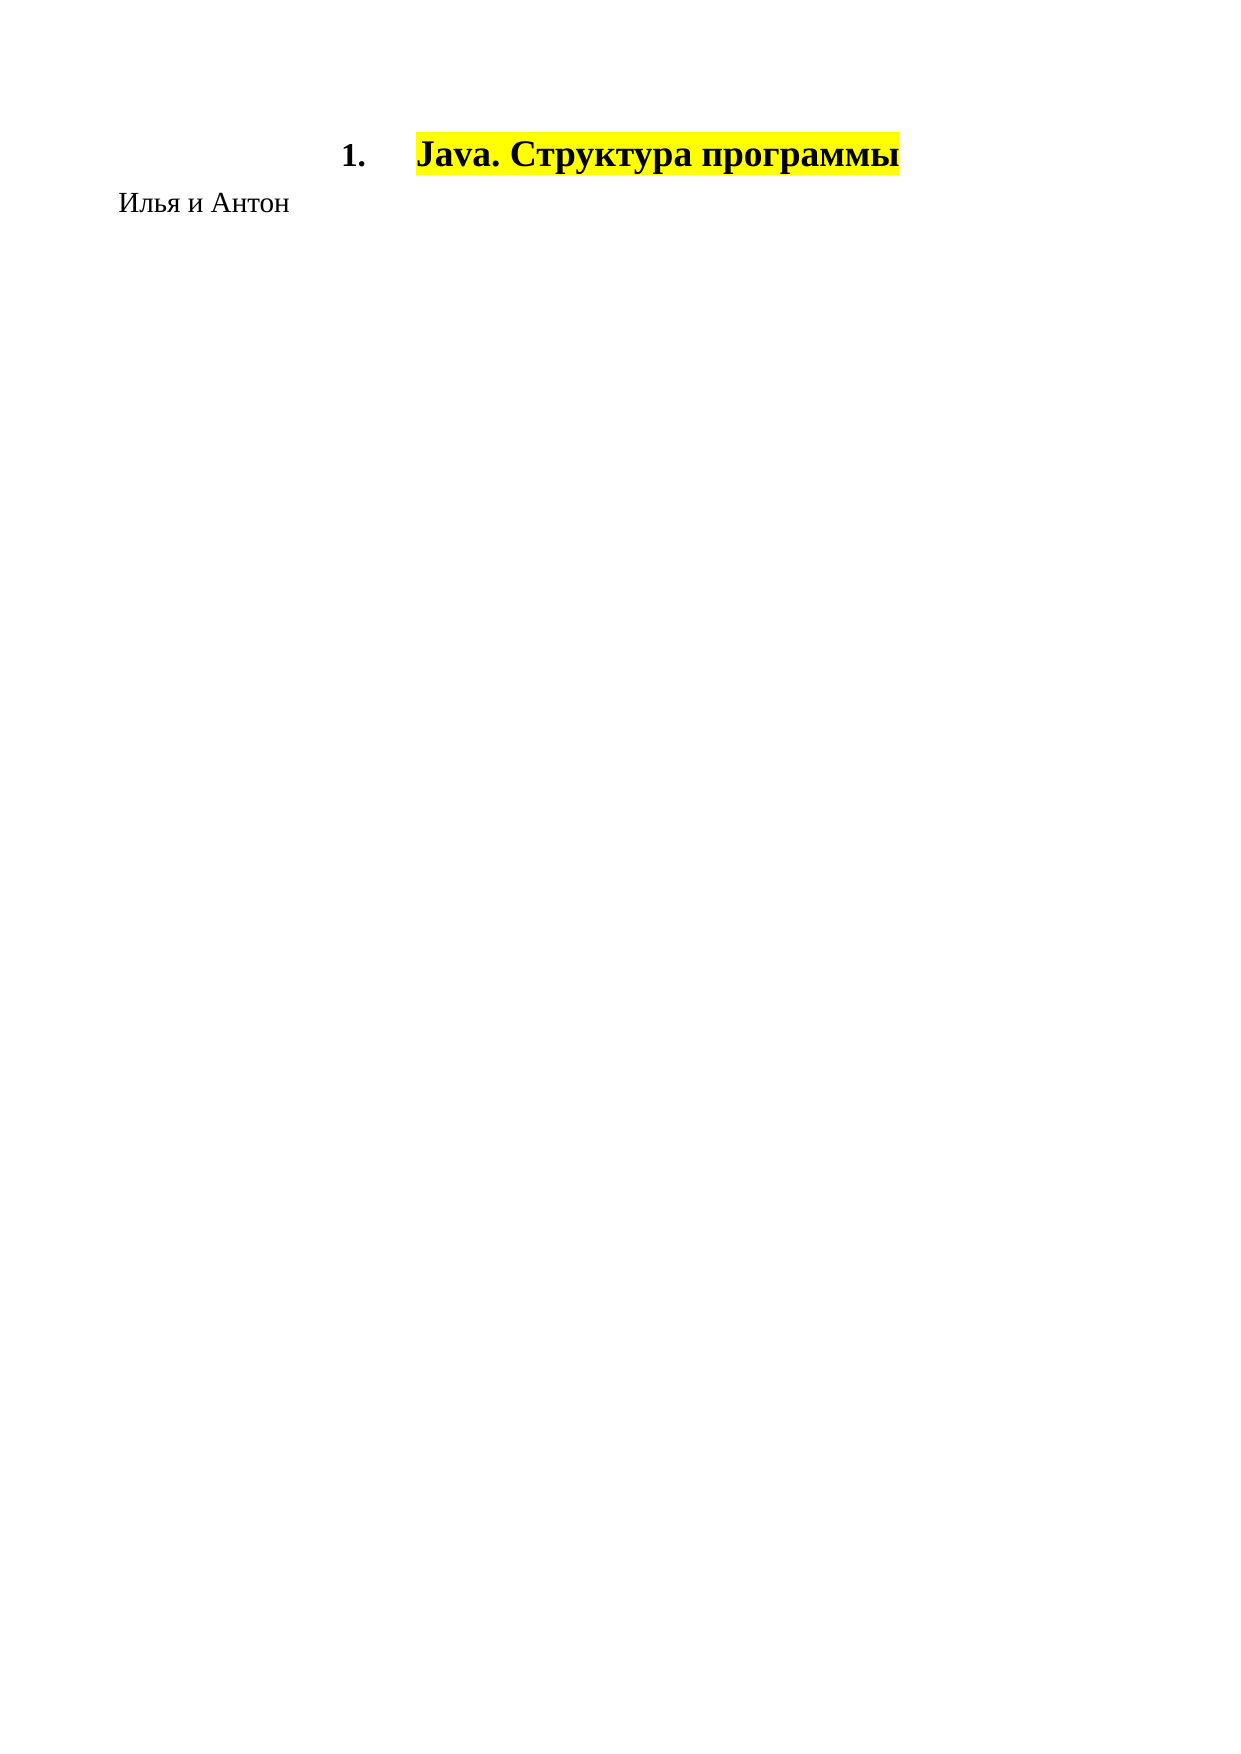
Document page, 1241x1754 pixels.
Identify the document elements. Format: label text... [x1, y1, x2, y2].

text Илья и Антон [118, 185, 1122, 219]
subtitle Java. Структура программы [118, 143, 1122, 173]
